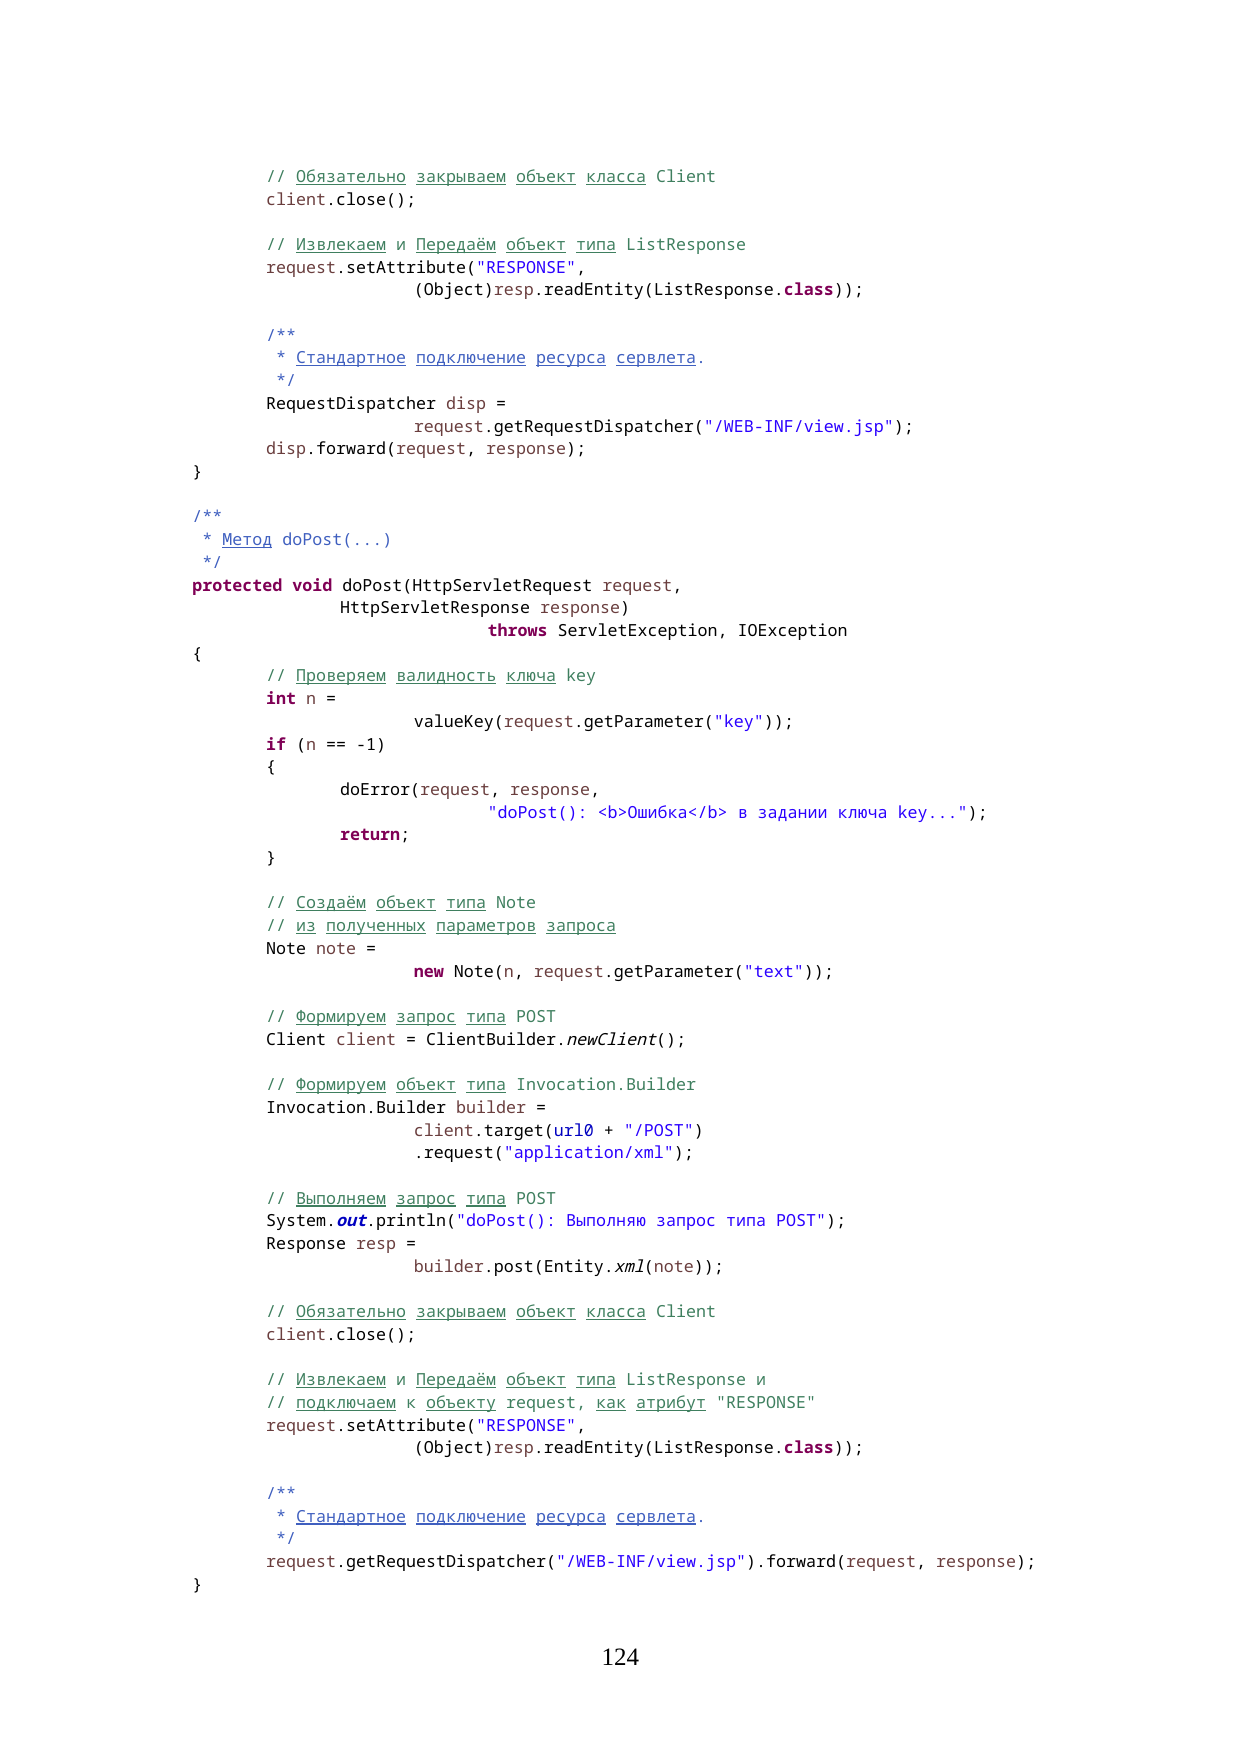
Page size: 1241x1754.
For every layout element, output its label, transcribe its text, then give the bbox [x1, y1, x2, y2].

text HttpServletResponse response) [118, 596, 1122, 619]
text valueKey(request.getParameter("key")); [118, 709, 1122, 732]
text { [118, 755, 1122, 778]
text * Стандартное подключение ресурса сервлета. [118, 346, 1122, 369]
text } [118, 1572, 1122, 1595]
text .request("application/xml"); [118, 1141, 1122, 1164]
text // Обязательно закрываем объект класса Client [118, 164, 1122, 187]
text client.close(); [118, 1323, 1122, 1345]
text /** [118, 1482, 1122, 1504]
text // Формируем запрос типа POST [118, 1005, 1122, 1027]
text RequestDispatcher disp = [118, 392, 1122, 414]
text // Проверяем валидность ключа key [118, 664, 1122, 687]
text // Формируем объект типа Invocation.Builder [118, 1073, 1122, 1096]
text System.out.println("doPost(): Выполняю запрос типа POST"); [118, 1209, 1122, 1232]
text Note note = [118, 937, 1122, 959]
text // Создаём объект типа Note [118, 891, 1122, 914]
text protected void doPost(HttpServletRequest request, [118, 573, 1122, 596]
text (Object)resp.readEntity(ListResponse.class)); [118, 278, 1122, 301]
text * Метод doPost(...) [118, 528, 1122, 551]
text request.setAttribute("RESPONSE", [118, 1413, 1122, 1436]
text doError(request, response, [118, 778, 1122, 800]
text Response resp = [118, 1232, 1122, 1254]
text // Выполняем запрос типа POST [118, 1186, 1122, 1209]
text disp.forward(request, response); [118, 437, 1122, 460]
text request.setAttribute("RESPONSE", [118, 255, 1122, 278]
text // Извлекаем и Передаём объект типа ListResponse [118, 233, 1122, 255]
text /** [118, 505, 1122, 528]
text } [118, 460, 1122, 482]
text return; [118, 823, 1122, 846]
text // подключаем к объекту request, как атрибут "RESPONSE" [118, 1391, 1122, 1413]
text Client client = ClientBuilder.newClient(); [118, 1027, 1122, 1050]
text */ [118, 1527, 1122, 1550]
text "doPost(): <b>Ошибка</b> в задании ключа key..."); [118, 800, 1122, 823]
text builder.post(Entity.xml(note)); [118, 1254, 1122, 1277]
text Invocation.Builder builder = [118, 1096, 1122, 1118]
text } [118, 846, 1122, 868]
text { [118, 641, 1122, 664]
text if (n == -1) [118, 732, 1122, 755]
text /** [118, 323, 1122, 346]
text // Извлекаем и Передаём объект типа ListResponse и [118, 1368, 1122, 1391]
text request.getRequestDispatcher("/WEB-INF/view.jsp"); [118, 414, 1122, 437]
text new Note(n, request.getParameter("text")); [118, 959, 1122, 982]
text */ [118, 369, 1122, 392]
text client.close(); [118, 187, 1122, 210]
text throws ServletException, IOException [118, 619, 1122, 641]
text (Object)resp.readEntity(ListResponse.class)); [118, 1436, 1122, 1459]
text request.getRequestDispatcher("/WEB-INF/view.jsp").forward(request, response); [118, 1550, 1122, 1572]
text client.target(url0 + "/POST") [118, 1118, 1122, 1141]
text */ [118, 551, 1122, 573]
text // из полученных параметров запроса [118, 914, 1122, 937]
text // Обязательно закрываем объект класса Client [118, 1300, 1122, 1323]
text * Стандартное подключение ресурса сервлета. [118, 1504, 1122, 1527]
text int n = [118, 687, 1122, 709]
